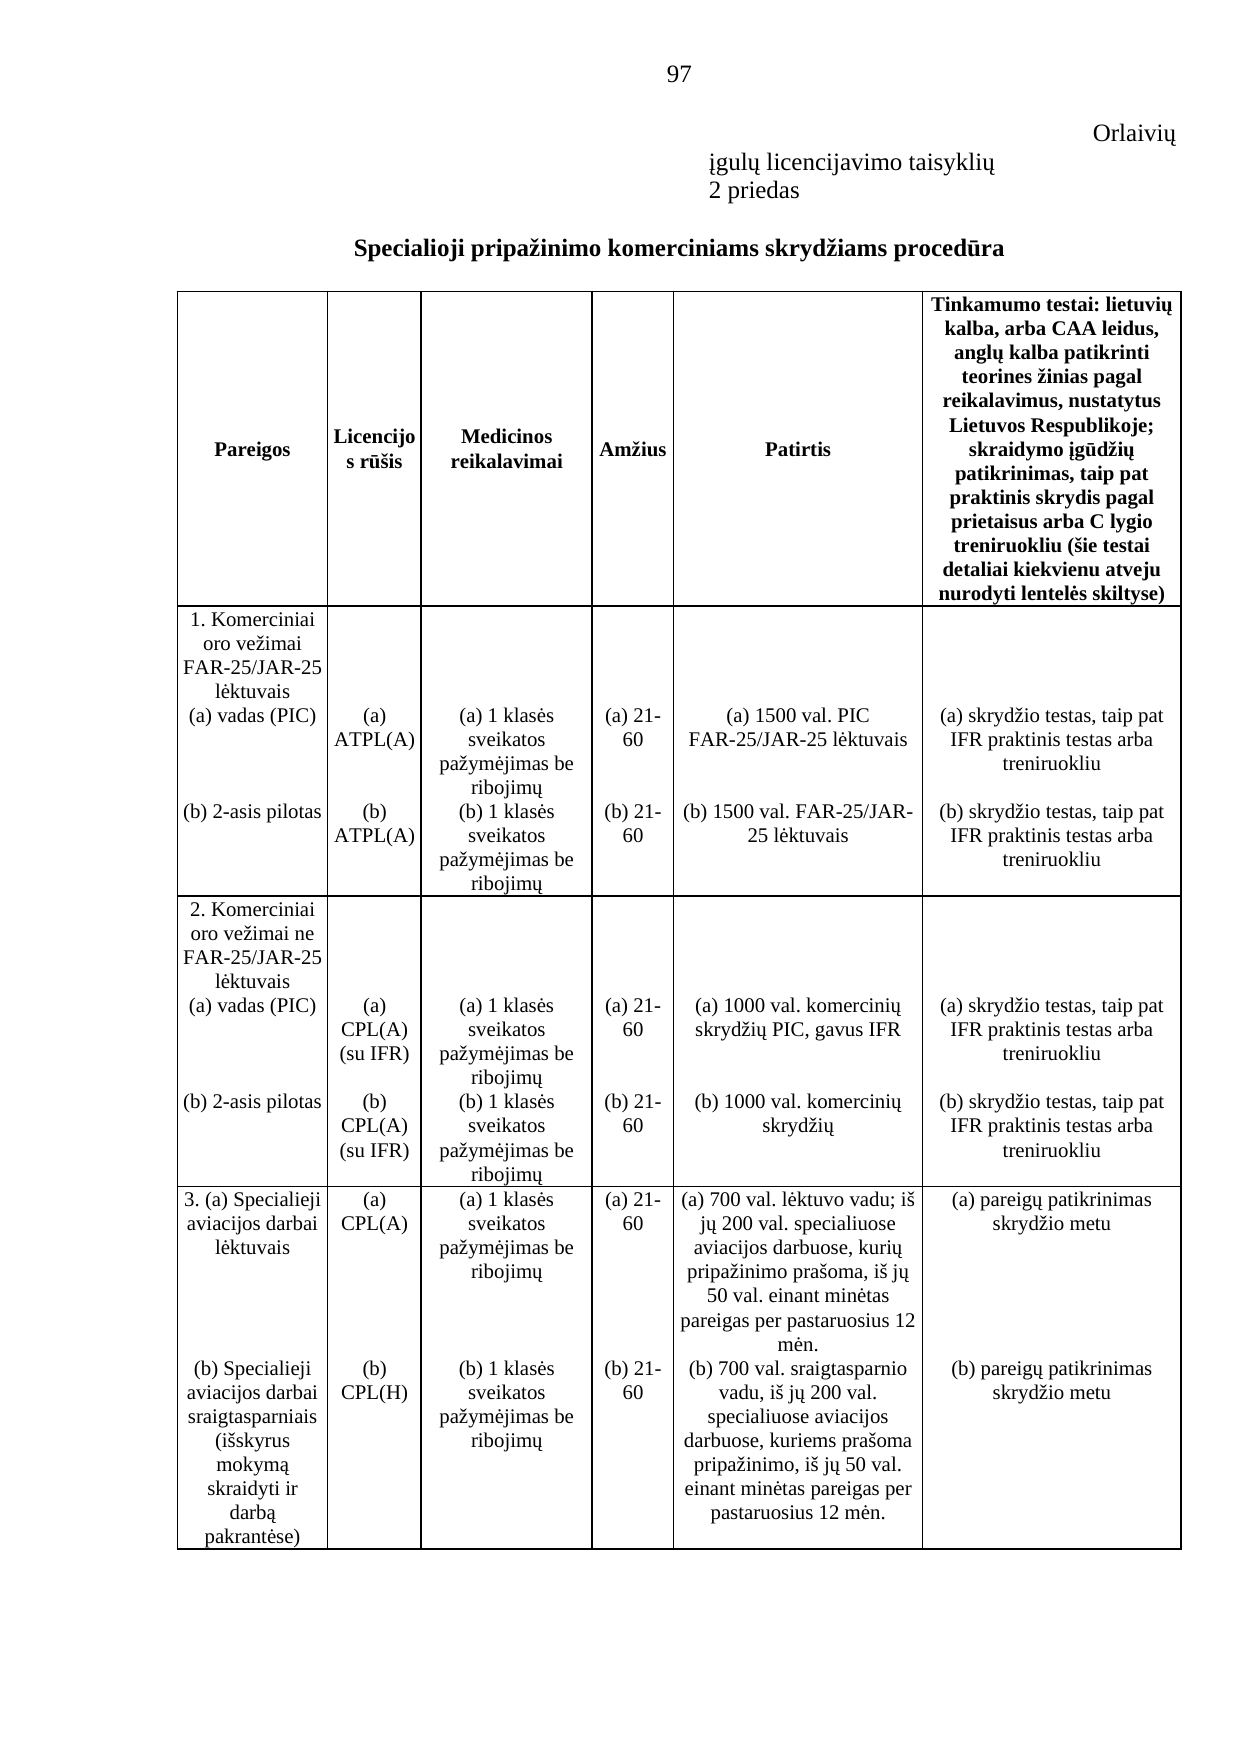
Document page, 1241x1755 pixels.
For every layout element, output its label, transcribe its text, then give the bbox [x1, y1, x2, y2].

table_cell (b) 2-asis pilotas [178, 1089, 327, 1186]
table_cell (a) pareigų patikrinimas skrydžio metu [923, 1187, 1180, 1356]
table_cell [923, 607, 1180, 703]
table_cell (a) skrydžio testas, taip pat IFR praktinis testas arba treniruokliu [923, 993, 1180, 1089]
table_cell (a) vadas (PIC) [178, 703, 327, 799]
table_cell (b) CPL(H) [328, 1356, 420, 1548]
table_cell [328, 897, 420, 993]
table_cell (b) 21-60 [593, 1356, 673, 1548]
table_header Pareigos [178, 292, 327, 605]
text Specialioji pripažinimo komerciniams skrydžiams procedūra [177, 233, 1181, 262]
table_cell (a) 21-60 [593, 703, 673, 799]
table_cell 3. (a) Specialieji aviacijos darbai lėktuvais [178, 1187, 327, 1356]
table_cell (b) 2-asis pilotas [178, 799, 327, 895]
table_cell [593, 897, 673, 993]
table_cell (b) 1000 val. komercinių skrydžių [674, 1089, 922, 1186]
table_cell (a) 1 klasės sveikatos pažymėjimas be ribojimų [422, 1187, 591, 1356]
table_cell (b) 1500 val. FAR-25/JAR-25 lėktuvais [674, 799, 922, 895]
table_header Medicinos reikalavimai [422, 292, 591, 605]
text 2 priedas [177, 176, 1181, 204]
table_cell [422, 897, 591, 993]
table_cell [923, 897, 1180, 993]
table_cell (b) skrydžio testas, taip pat IFR praktinis testas arba treniruokliu [923, 1089, 1180, 1186]
table_cell (a) 21-60 [593, 993, 673, 1089]
table_cell (a) vadas (PIC) [178, 993, 327, 1089]
table_cell (b) ATPL(A) [328, 799, 420, 895]
table_cell (a) ATPL(A) [328, 703, 420, 799]
table_cell [593, 607, 673, 703]
table_cell (b) 700 val. sraigtasparnio vadu, iš jų 200 val. specialiuose aviacijos darbuose, kuriems prašoma pripažinimo, iš jų 50 val. einant minėtas pareigas per pastaruosius 12 mėn. [674, 1356, 922, 1548]
table_cell (b) 21-60 [593, 799, 673, 895]
table_cell (a) CPL(A) (su IFR) [328, 993, 420, 1089]
table_header Patirtis [674, 292, 922, 605]
table_cell (b) pareigų patikrinimas skrydžio metu [923, 1356, 1180, 1548]
table_cell (b) CPL(A) (su IFR) [328, 1089, 420, 1186]
table_cell (a) skrydžio testas, taip pat IFR praktinis testas arba treniruokliu [923, 703, 1180, 799]
table_cell (a) 1000 val. komercinių skrydžių PIC, gavus IFR [674, 993, 922, 1089]
table_cell (a) 1500 val. PIC FAR-25/JAR-25 lėktuvais [674, 703, 922, 799]
table_cell [674, 897, 922, 993]
table_cell [674, 607, 922, 703]
table_cell (a) 21-60 [593, 1187, 673, 1356]
table_cell [328, 607, 420, 703]
table_cell (b) 1 klasės sveikatos pažymėjimas be ribojimų [422, 1356, 591, 1548]
table_cell [422, 607, 591, 703]
table_cell (a) CPL(A) [328, 1187, 420, 1356]
text Orlaivių įgulų licencijavimo taisyklių [709, 118, 1181, 176]
table_cell (b) 21-60 [593, 1089, 673, 1186]
table_header Licencijos rūšis [328, 292, 420, 605]
table_header Amžius [593, 292, 673, 605]
table_cell (b) skrydžio testas, taip pat IFR praktinis testas arba treniruokliu [923, 799, 1180, 895]
